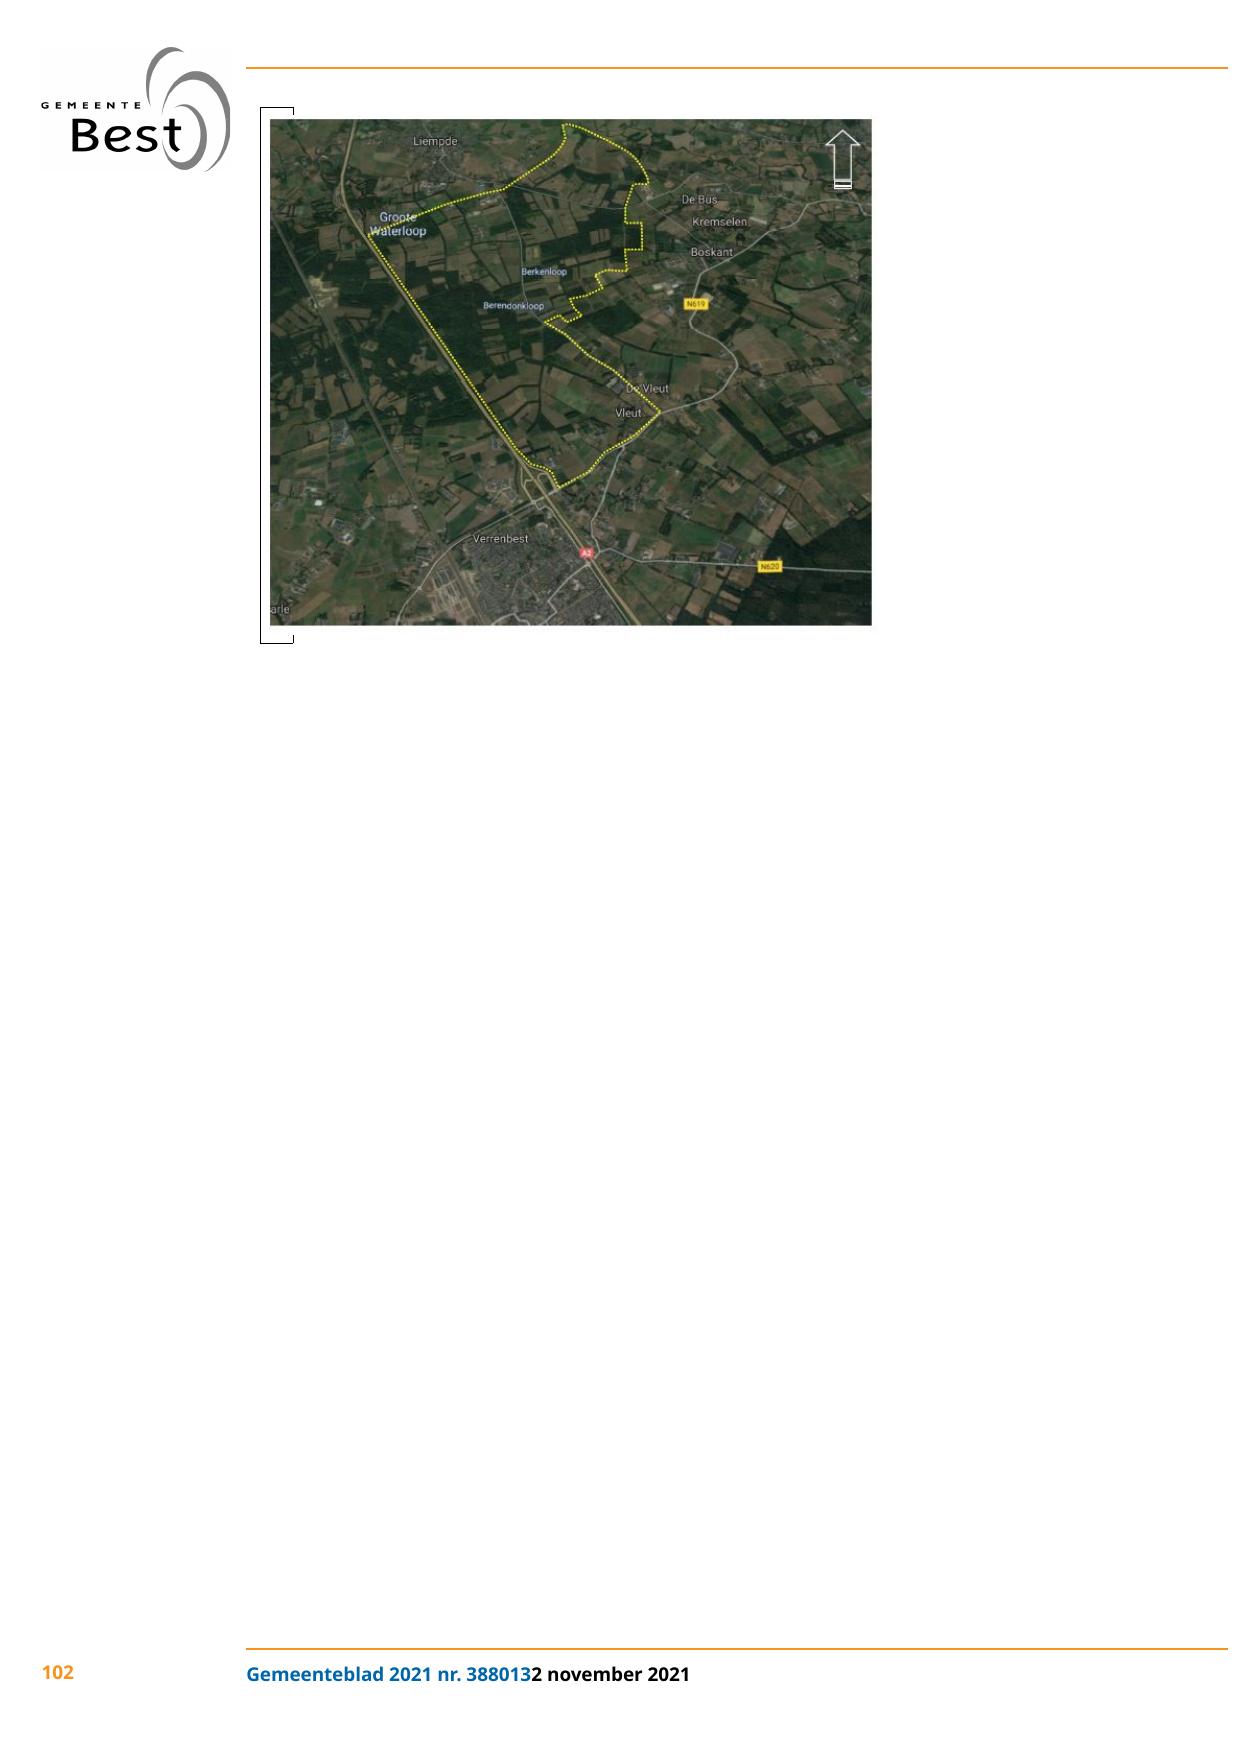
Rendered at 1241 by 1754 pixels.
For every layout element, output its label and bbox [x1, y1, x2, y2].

picture [268, 115, 878, 635]
picture [41, 47, 231, 172]
